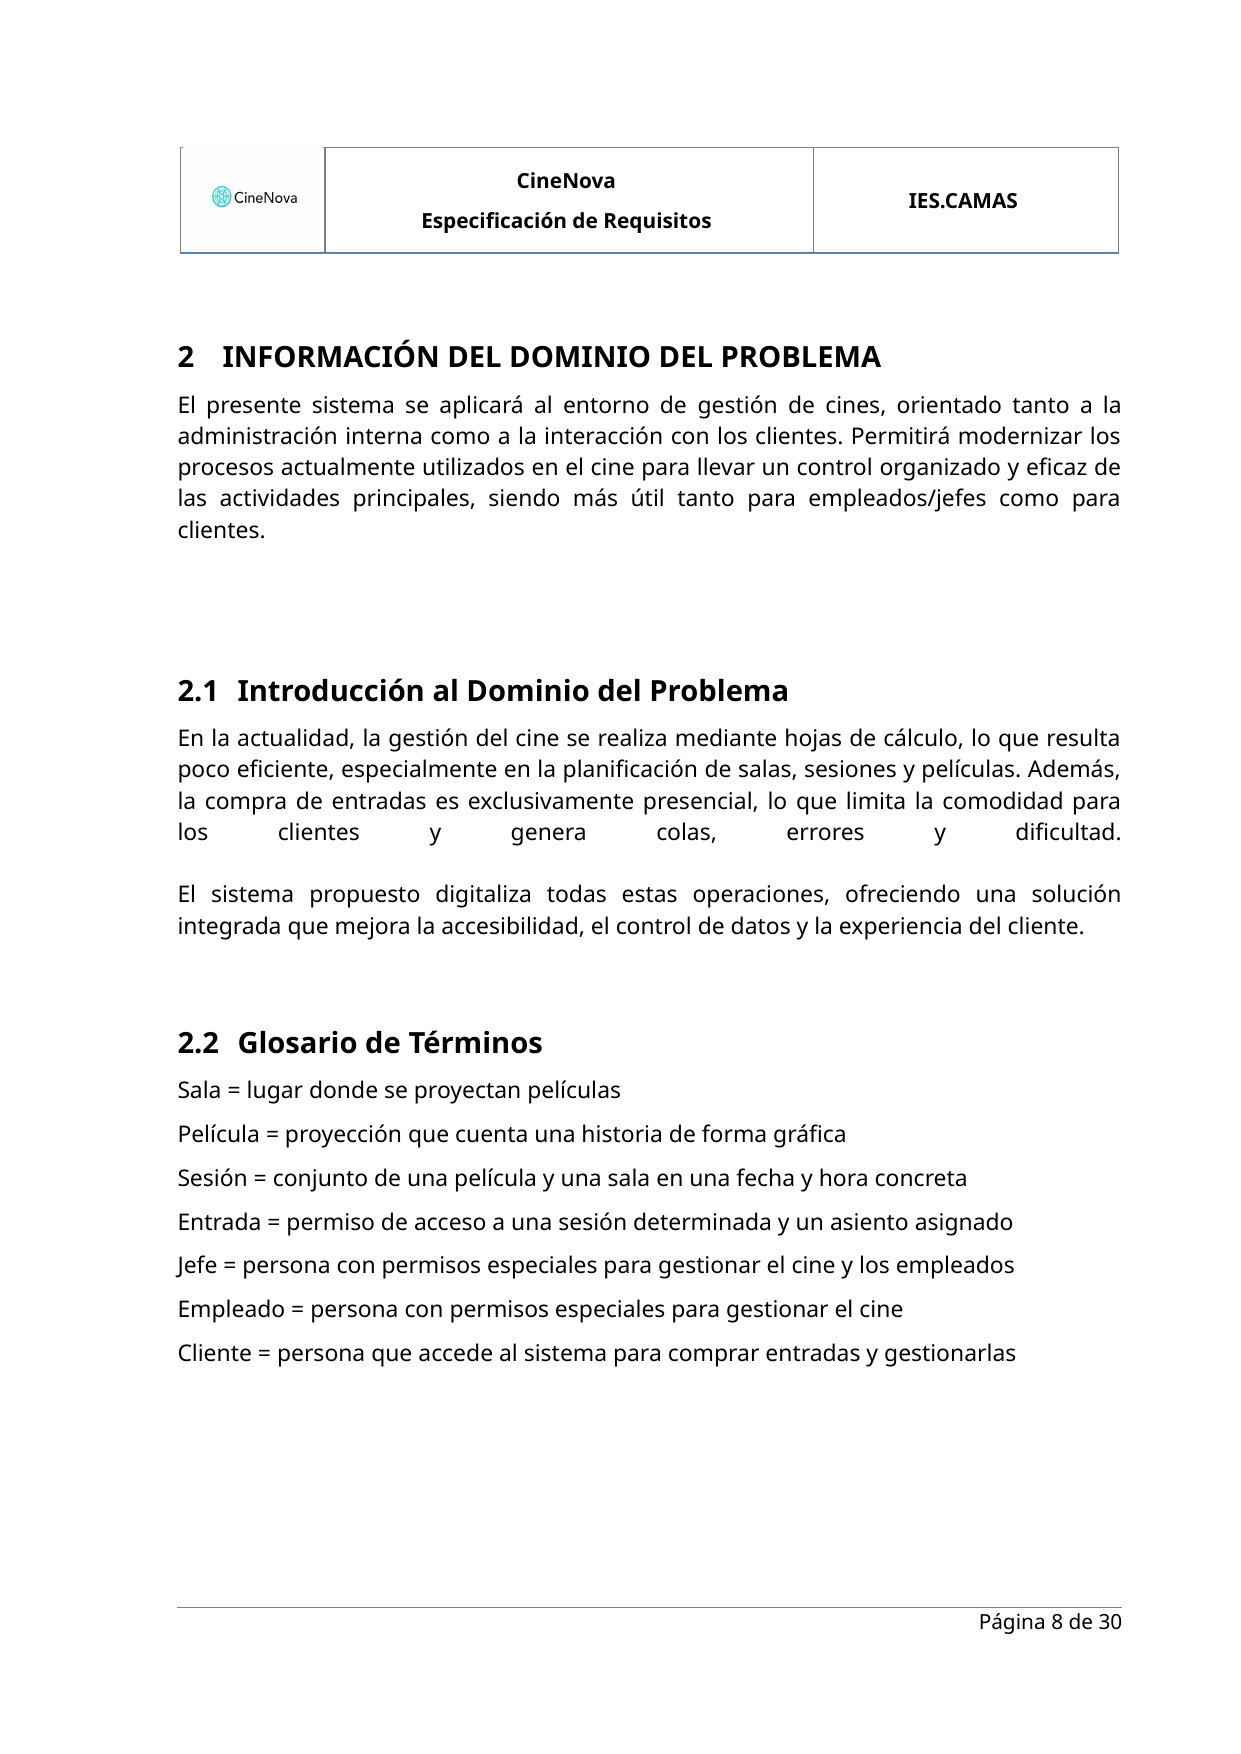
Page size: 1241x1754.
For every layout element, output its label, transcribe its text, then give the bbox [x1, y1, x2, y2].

subtitle INFORMACIÓN DEL DOMINIO DEL PROBLEMA [177, 336, 1122, 376]
text Sesión = conjunto de una película y una sala en una fecha y hora concreta [177, 1162, 1122, 1193]
subtitle Introducción al Dominio del Problema [177, 670, 1122, 709]
text Sala = lugar donde se proyectan películas [177, 1074, 1122, 1106]
subtitle Glosario de Términos [177, 1022, 1122, 1062]
text Jefe = persona con permisos especiales para gestionar el cine y los empleados [177, 1249, 1122, 1281]
text Película = proyección que cuenta una historia de forma gráfica [177, 1118, 1122, 1149]
text El presente sistema se aplicará al entorno de gestión de cines, orientado tanto a la administración interna como a la interacción con los clientes. Permitirá modernizar los procesos actualmente utilizados en el cine para llevar un control organizado y eficaz de las actividades principales, siendo más útil tanto para empleados/jefes como para clientes. [177, 389, 1122, 545]
text En la actualidad, la gestión del cine se realiza mediante hojas de cálculo, lo que resulta poco eficiente, especialmente en la planificación de salas, sesiones y películas. Además, la compra de entradas es exclusivamente presencial, lo que limita la comodidad para los clientes y genera colas, errores y dificultad. El sistema propuesto digitaliza todas estas operaciones, ofreciendo una solución integrada que mejora la accesibilidad, el control de datos y la experiencia del cliente. [177, 722, 1122, 941]
text Entrada = permiso de acceso a una sesión determinada y un asiento asignado [177, 1206, 1122, 1237]
picture [183, 147, 324, 246]
text Empleado = persona con permisos especiales para gestionar el cine [177, 1293, 1122, 1324]
text Cliente = persona que accede al sistema para comprar entradas y gestionarlas [177, 1337, 1122, 1368]
